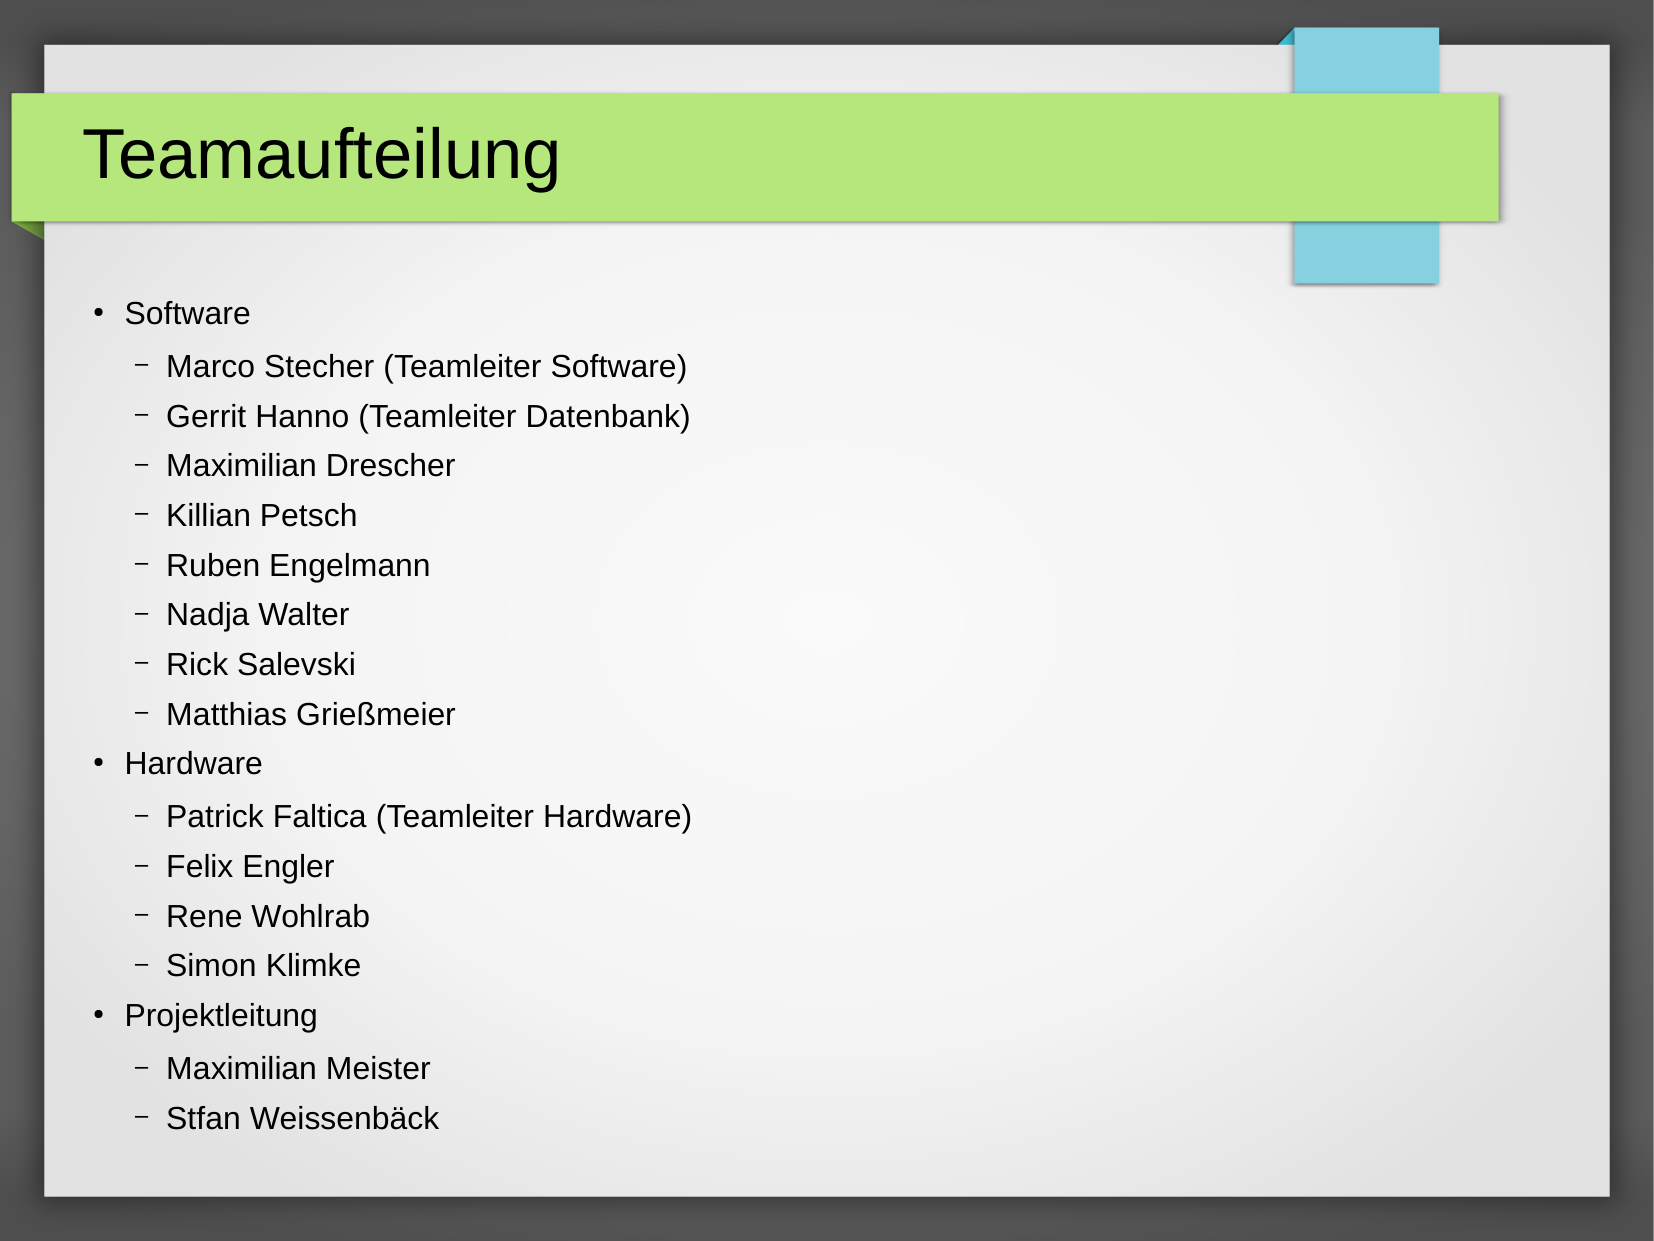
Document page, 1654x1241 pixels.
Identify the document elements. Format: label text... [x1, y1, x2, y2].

list Software Marco Stecher (Teamleiter Software) Gerrit Hanno (Teamleiter Datenbank) Maximilian Drescher Killian Petsch Ruben Engelmann Nadja Walter Rick Salevski Matthias Grießmeier Hardware Patrick Faltica (Teamleiter Hardware) Felix Engler Rene Wohlrab Simon Klimke Projektleitung Maximilian Meister Stfan Weissenbäck [82, 295, 1571, 1141]
title Teamaufteilung [82, 94, 1264, 213]
picture [0, 0, 1654, 1241]
